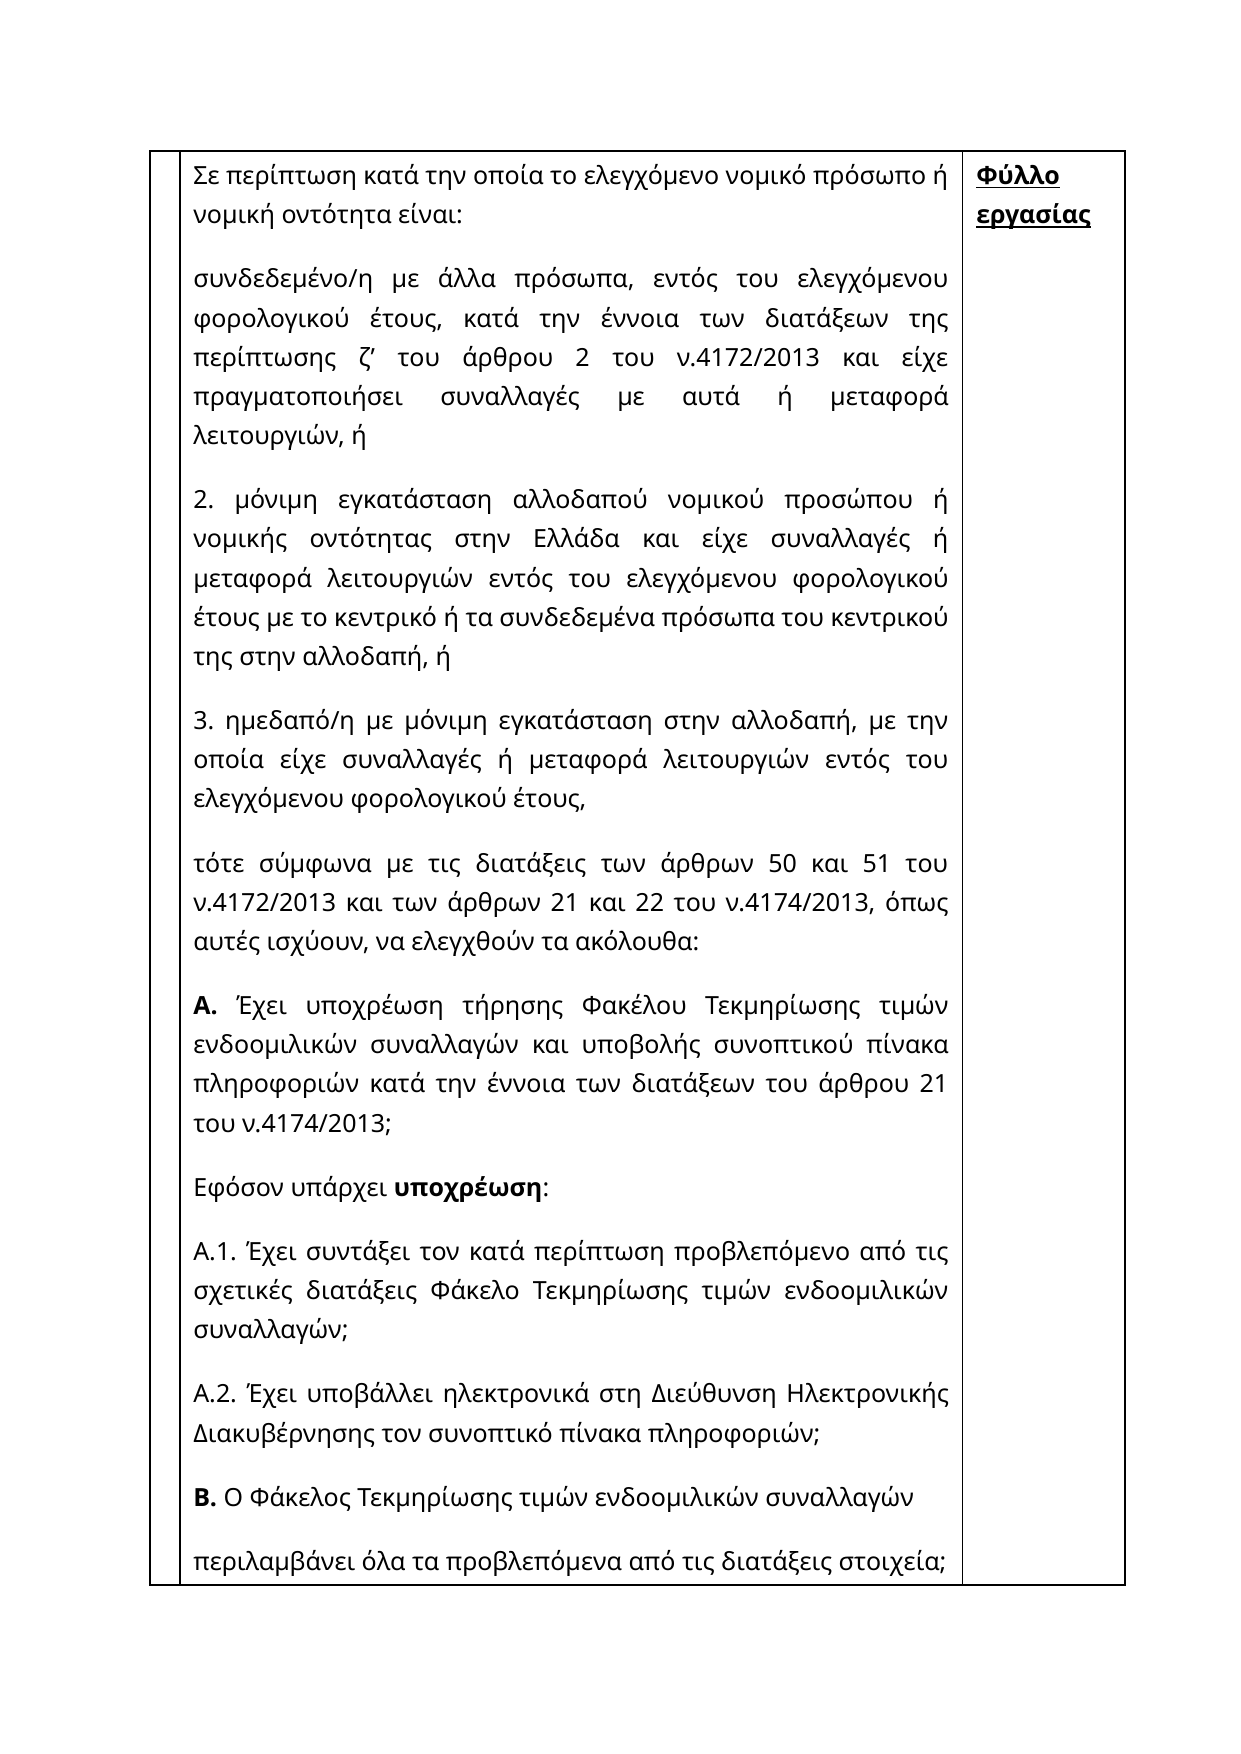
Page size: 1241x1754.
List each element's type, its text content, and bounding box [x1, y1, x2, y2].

table_cell Σε περίπτωση κατά την οποία το ελεγχόμενο νομικό πρόσωπο ή νομική οντότητα είναι: συνδεδεμένο/η με άλλα πρόσωπα, εντός του ελεγχόμενου φορολογικού έτους, κατά την έννοια των διατάξεων της περίπτωσης ζ’ του άρθρου 2 του ν.4172/2013 και είχε πραγματοποιήσει συναλλαγές με αυτά ή μεταφορά λειτουργιών, ή 2. μόνιμη εγκατάσταση αλλοδαπού νομικού προσώπου ή νομικής οντότητας στην Ελλάδα και είχε συναλλαγές ή μεταφορά λειτουργιών εντός του ελεγχόμενου φορολογικού έτους με το κεντρικό ή τα συνδεδεμένα πρόσωπα του κεντρικού της στην αλλοδαπή, ή 3. ημεδαπό/η με μόνιμη εγκατάσταση στην αλλοδαπή, με την οποία είχε συναλλαγές ή μεταφορά λειτουργιών εντός του ελεγχόμενου φορολογικού έτους, τότε σύμφωνα με τις διατάξεις των άρθρων 50 και 51 του ν.4172/2013 και των άρθρων 21 και 22 του ν.4174/2013, όπως αυτές ισχύουν, να ελεγχθούν τα ακόλουθα: Α. Έχει υποχρέωση τήρησης Φακέλου Τεκμηρίωσης τιμών ενδοομιλικών συναλλαγών και υποβολής συνοπτικού πίνακα πληροφοριών κατά την έννοια των διατάξεων του άρθρου 21 του ν.4174/2013; Εφόσον υπάρχει υποχρέωση: A.1. Έχει συντάξει τον κατά περίπτωση προβλεπόμενο από τις σχετικές διατάξεις Φάκελο Τεκμηρίωσης τιμών ενδοομιλικών συναλλαγών; A.2. Έχει υποβάλλει ηλεκτρονικά στη Διεύθυνση Ηλεκτρονικής Διακυβέρνησης τον συνοπτικό πίνακα πληροφοριών; Β. Ο Φάκελος Τεκμηρίωσης τιμών ενδοομιλικών συναλλαγών περιλαμβάνει όλα τα προβλεπόμενα από τις διατάξεις στοιχεία; [181, 152, 962, 1584]
table_cell Φύλλο εργασίας [963, 152, 1124, 1584]
table_cell [151, 152, 179, 1584]
